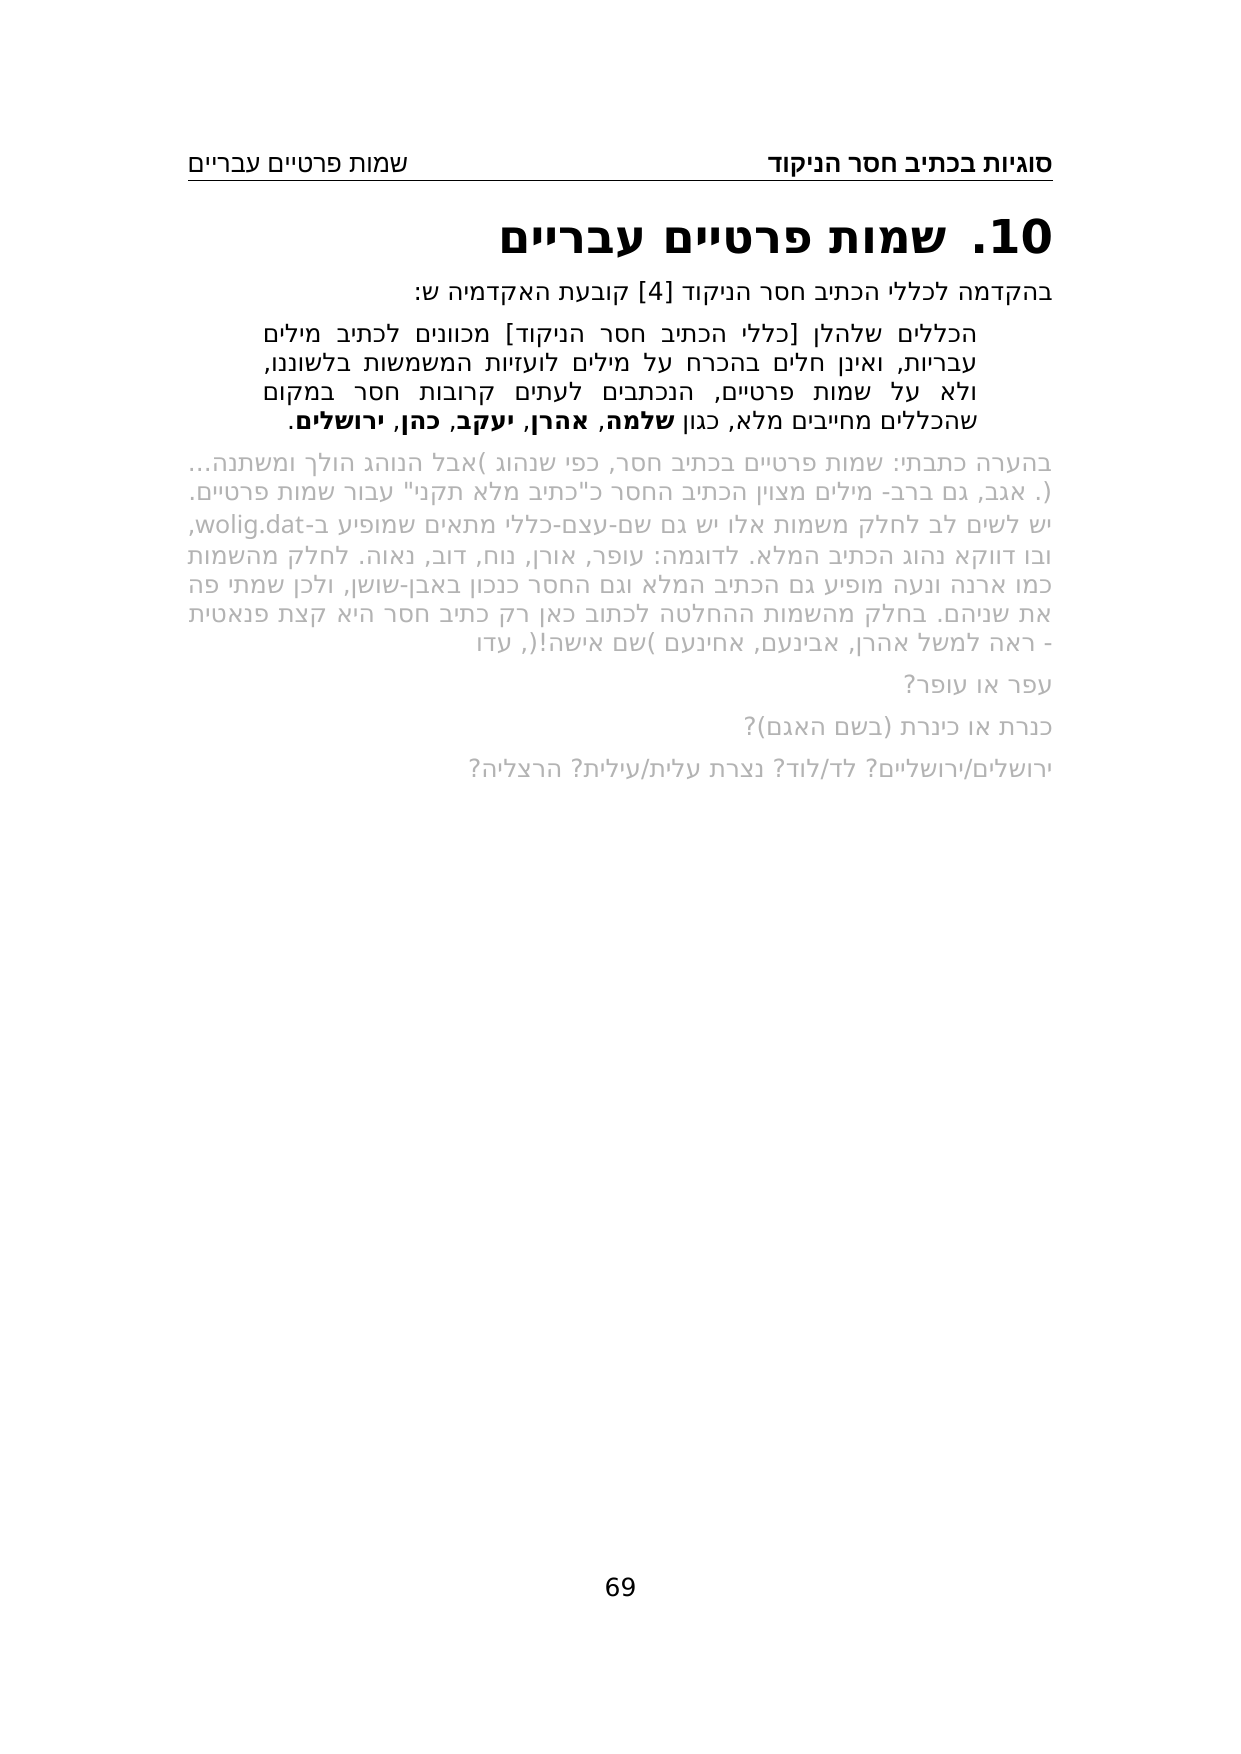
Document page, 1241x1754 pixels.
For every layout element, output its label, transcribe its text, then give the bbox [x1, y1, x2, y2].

text הכללים שלהלן [כללי הכתיב חסר הניקוד] מכוונים לכתיב מילים עבריות, ואינן חלים בהכרח על מילים לועזיות המשמשות בלשוננו, ולא על שמות פרטיים, הנכתבים לעתים קרובות חסר במקום שהכללים מחייבים מלא, כגון שלמה, אהרן, יעקב, כהן, ירושלים. [262, 319, 978, 436]
text עפר או עופר? [187, 670, 1053, 700]
text בהקדמה לכללי הכתיב חסר הניקוד [4] קובעת האקדמיה ש: [187, 277, 1053, 306]
subtitle שמות פרטיים עבריים [187, 210, 1053, 264]
text כנרת או כינרת (בשם האגם)? [187, 712, 1053, 741]
text בהערה כתבתי: שמות פרטיים בכתיב חסר, כפי שנהוג )אבל הנוהג הולך ומשתנה...(. אגב, גם ברב- מילים מצוין הכתיב החסר כ"כתיב מלא תקני" עבור שמות פרטיים. יש לשים לב לחלק משמות אלו יש גם שם-עצם-כללי מתאים שמופיע ב-wolig.dat, ובו דווקא נהוג הכתיב המלא. לדוגמה: עופר, אורן, נוח, דוב, נאוה. לחלק מהשמות כמו ארנה ונעה מופיע גם הכתיב המלא וגם החסר כנכון באבן-שושן, ולכן שמתי פה את שניהם. בחלק מהשמות ההחלטה לכתוב כאן רק כתיב חסר היא קצת פנאטית - ראה למשל אהרן, אבינעם, אחינעם )שם אישה!(, עדו [187, 448, 1053, 658]
text ירושלים/ירושליים? לד/לוד? נצרת עלית/עילית? הרצליה? [187, 754, 1053, 783]
